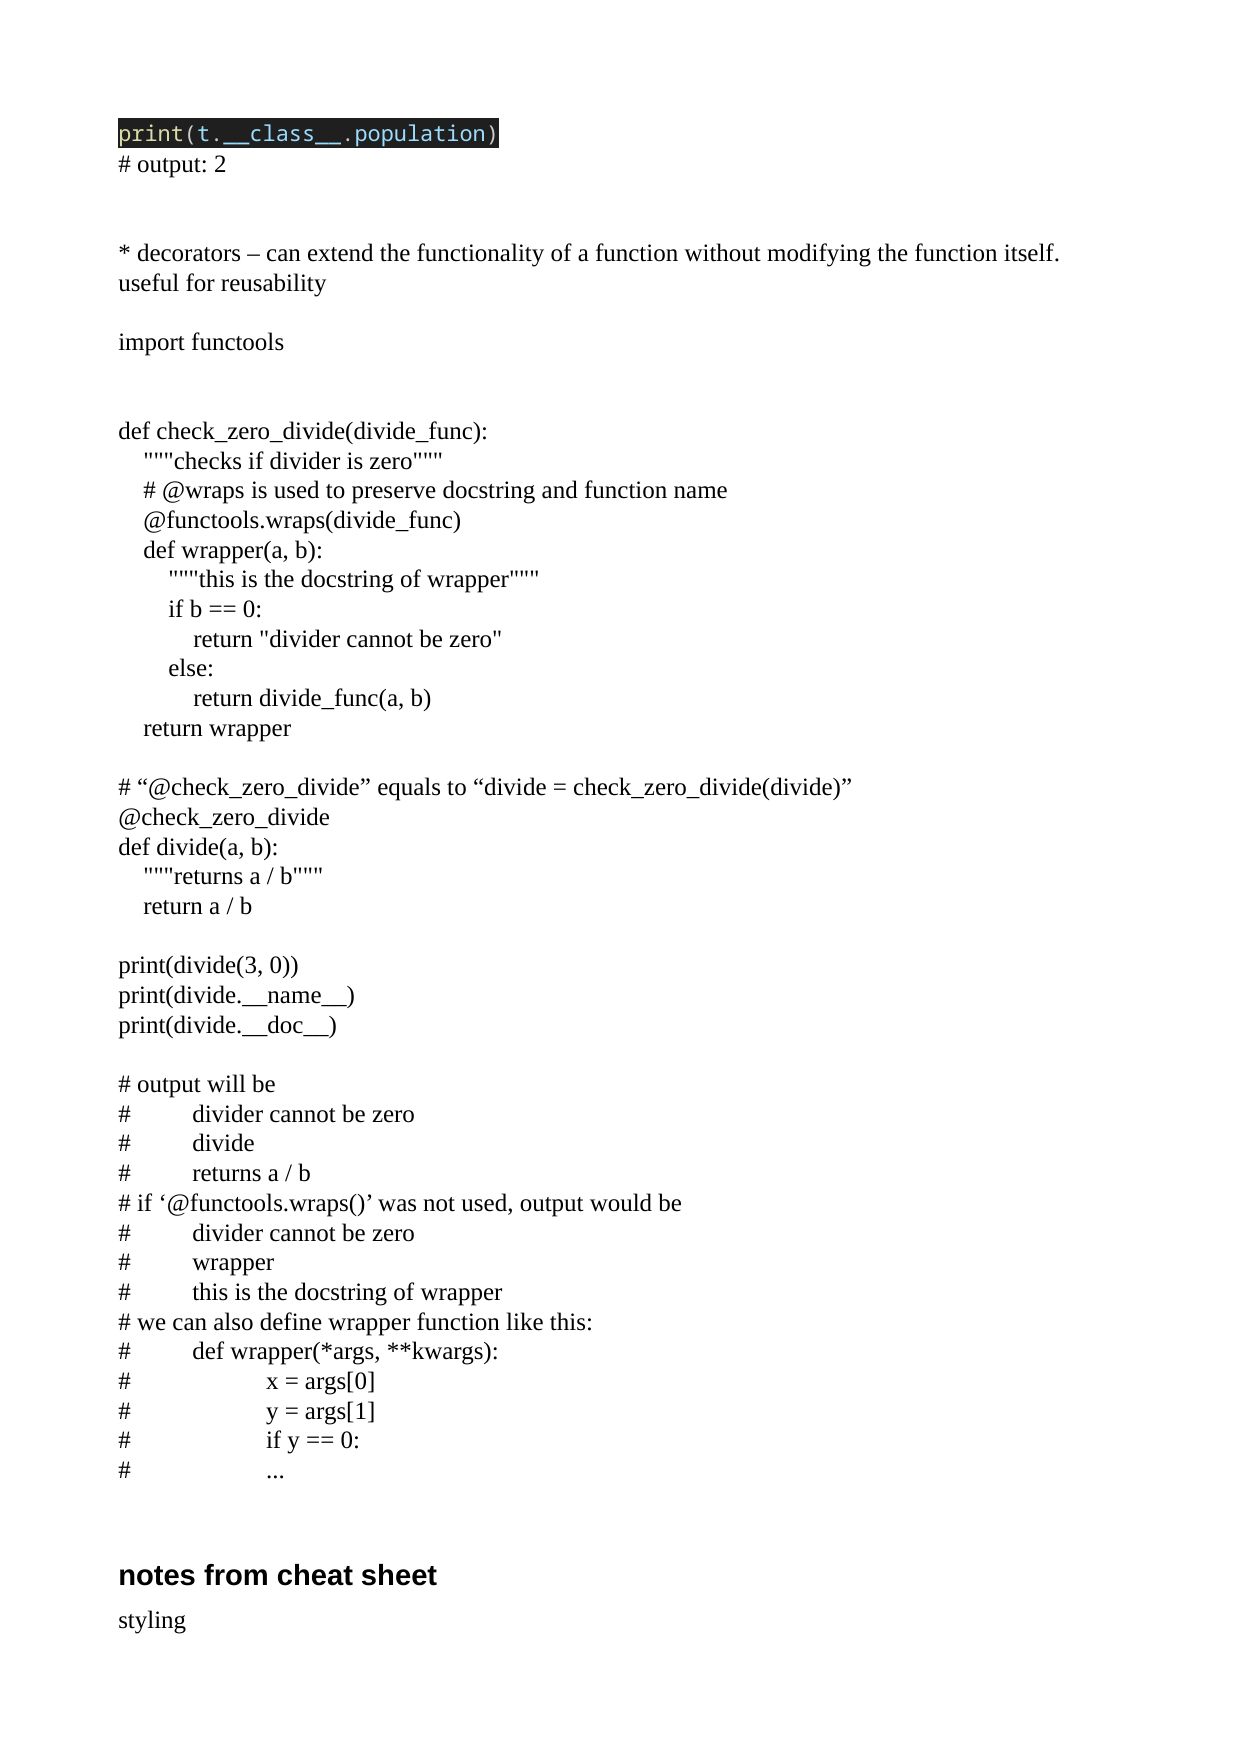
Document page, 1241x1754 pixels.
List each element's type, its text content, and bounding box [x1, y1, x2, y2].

text # output will be [118, 1068, 1122, 1098]
text # x = args[0] [118, 1365, 1122, 1395]
text return a / b [118, 890, 1122, 920]
text else: [118, 653, 1122, 682]
text # wrapper [118, 1246, 1122, 1276]
text import functools [118, 326, 1122, 356]
text # divide [118, 1128, 1122, 1157]
text """this is the docstring of wrapper""" [118, 563, 1122, 593]
text # “@check_zero_divide” equals to “divide = check_zero_divide(divide)” [118, 771, 1122, 801]
text # we can also define wrapper function like this: [118, 1306, 1122, 1335]
text if b == 0: [118, 593, 1122, 623]
text print(divide.__doc__) [118, 1009, 1122, 1038]
text return divide_func(a, b) [118, 682, 1122, 712]
text def divide(a, b): [118, 831, 1122, 860]
text * decorators – can extend the functionality of a function without modifying the function itself. [118, 237, 1122, 267]
text print(divide(3, 0)) [118, 949, 1122, 979]
text print(t.__class__.population) [118, 118, 1122, 148]
text # if ‘@functools.wraps()’ was not used, output would be [118, 1187, 1122, 1217]
text """returns a / b""" [118, 860, 1122, 890]
text print(divide.__name__) [118, 979, 1122, 1009]
text # ... [118, 1454, 1122, 1484]
text # @wraps is used to preserve docstring and function name [118, 474, 1122, 504]
text def check_zero_divide(divide_func): [118, 415, 1122, 445]
text return wrapper [118, 712, 1122, 742]
text # returns a / b [118, 1157, 1122, 1187]
text @check_zero_divide [118, 801, 1122, 831]
text # output: 2 [118, 148, 1122, 178]
text # y = args[1] [118, 1395, 1122, 1424]
text # this is the docstring of wrapper [118, 1276, 1122, 1306]
text # if y == 0: [118, 1424, 1122, 1454]
text # divider cannot be zero [118, 1098, 1122, 1128]
text def wrapper(a, b): [118, 534, 1122, 563]
text # def wrapper(*args, **kwargs): [118, 1335, 1122, 1365]
text styling [118, 1604, 1122, 1633]
text @functools.wraps(divide_func) [118, 504, 1122, 534]
text return "divider cannot be zero" [118, 623, 1122, 653]
text """checks if divider is zero""" [118, 445, 1122, 474]
text # divider cannot be zero [118, 1217, 1122, 1246]
text useful for reusability [118, 267, 1122, 296]
subtitle notes from cheat sheet [118, 1558, 1122, 1591]
